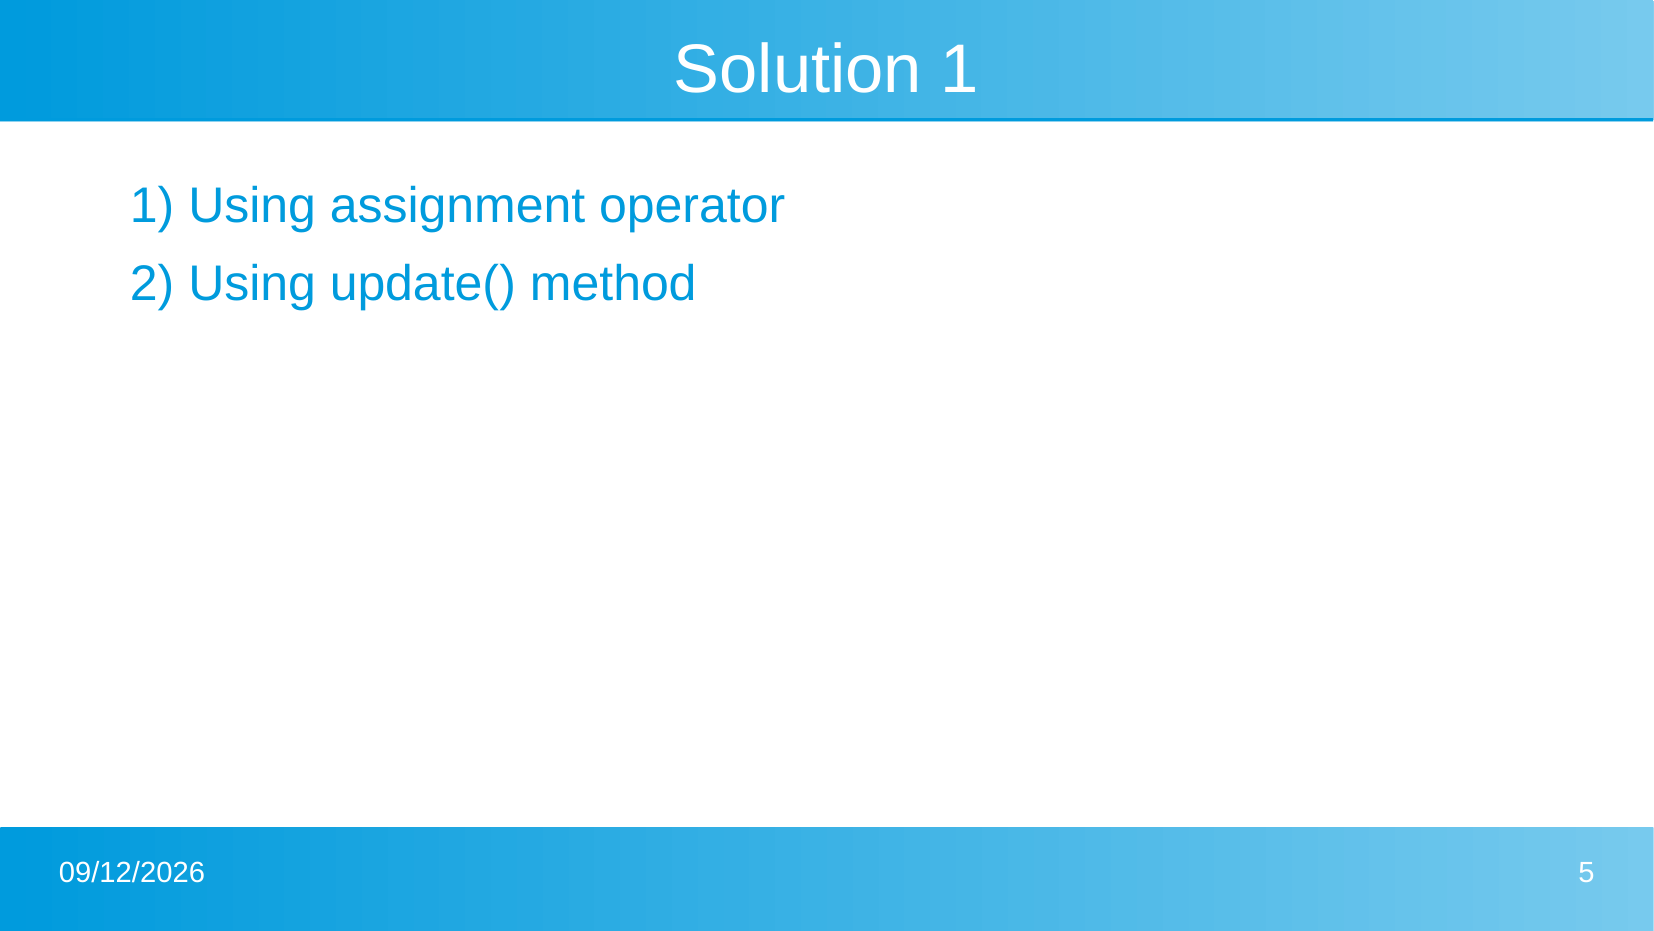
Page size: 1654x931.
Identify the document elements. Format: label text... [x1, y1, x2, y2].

title Solution 1 [59, 29, 1595, 108]
list 1) Using assignment operator 2) Using update() method [59, 177, 1595, 768]
